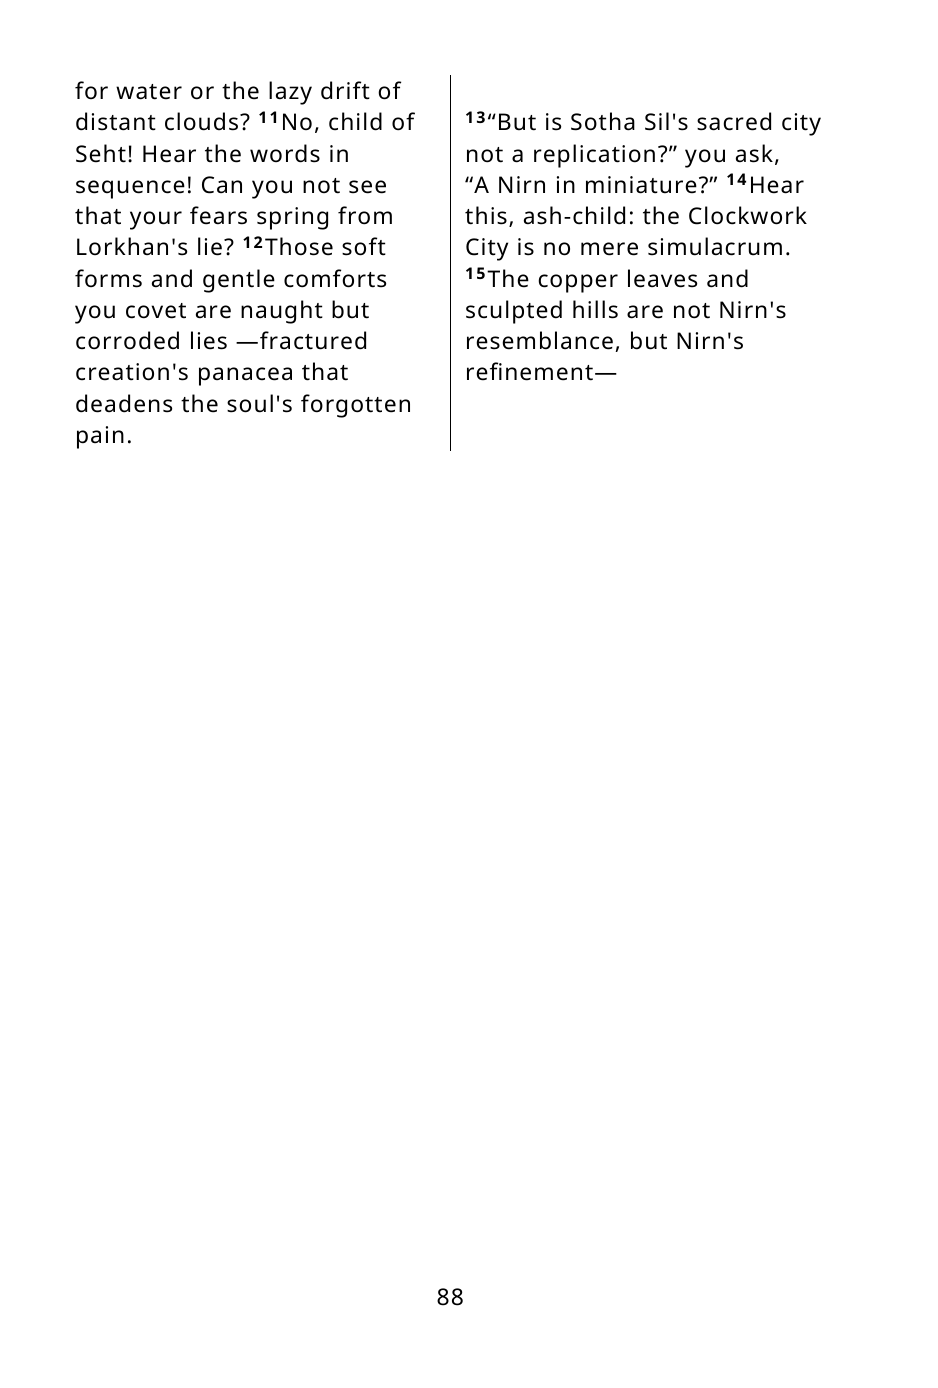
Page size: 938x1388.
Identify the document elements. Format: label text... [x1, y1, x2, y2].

text 13“But is Sotha Sil's sacred city not a replication?” you ask, “A Nirn in miniature?” 14Hear this, ash-child: the Clockwork City is no mere simulacrum. 15The copper leaves and sculpted hills are not Nirn's resemblance, but Nirn's refinement— [465, 106, 825, 387]
text for water or the lazy drift of distant clouds? 11No, child of Seht! Hear the words in sequence! Can you not see that your fears spring from Lorkhan's lie? 12Those soft forms and gentle comforts you covet are naught but corroded lies —fractured creation's panacea that deadens the soul's forgotten pain. [75, 75, 435, 450]
